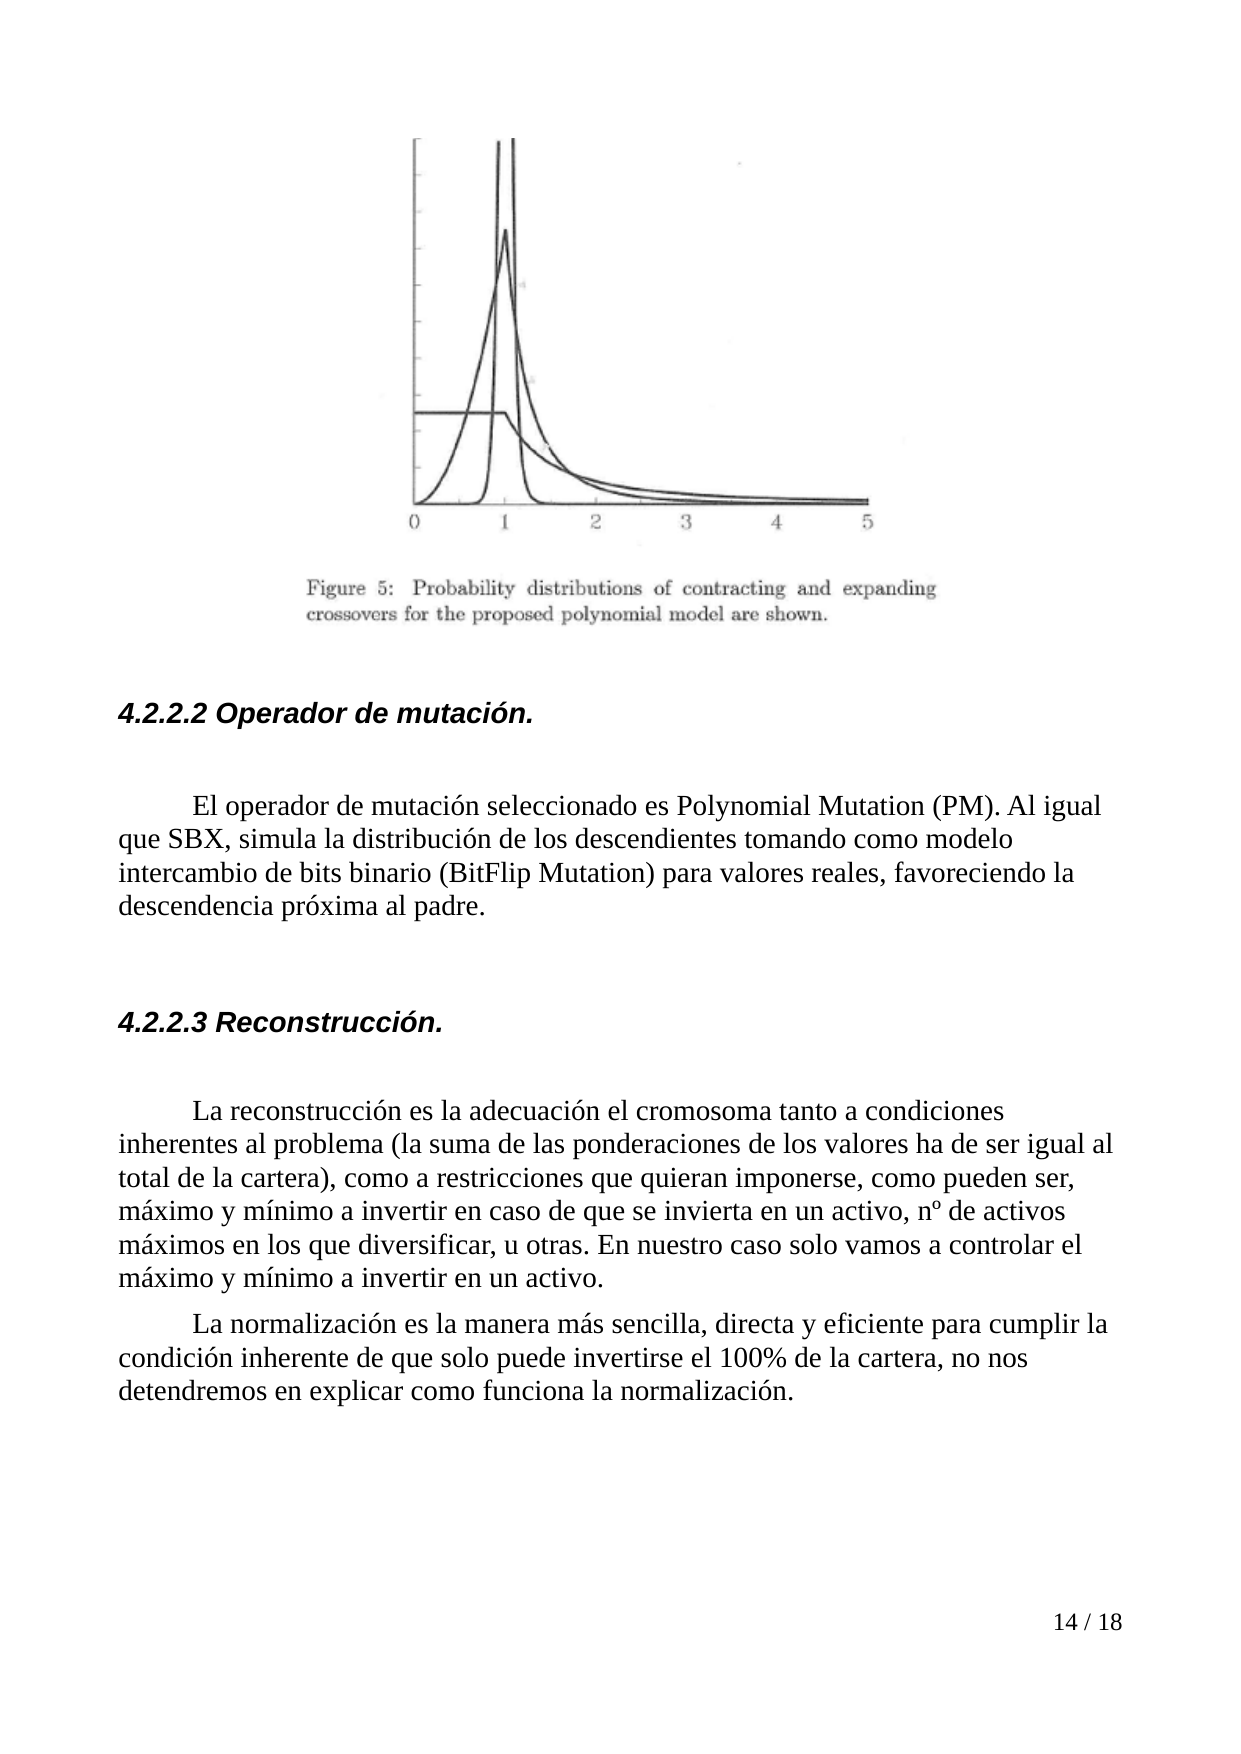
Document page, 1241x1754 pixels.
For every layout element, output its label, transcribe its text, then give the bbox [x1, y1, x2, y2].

text El operador de mutación seleccionado es Polynomial Mutation (PM). Al igual que SBX, simula la distribución de los descendientes tomando como modelo intercambio de bits binario (BitFlip Mutation) para valores reales, favoreciendo la descendencia próxima al padre. [118, 788, 1122, 922]
text La normalización es la manera más sencilla, directa y eficiente para cumplir la condición inherente de que solo puede invertirse el 100% de la cartera, no nos detendremos en explicar como funciona la normalización. [118, 1306, 1122, 1407]
text La reconstrucción es la adecuación el cromosoma tanto a condiciones inherentes al problema (la suma de las ponderaciones de los valores ha de ser igual al total de la cartera), como a restricciones que quieran imponerse, como pueden ser, máximo y mínimo a invertir en caso de que se invierta en un activo, nº de activos máximos en los que diversificar, u otras. En nuestro caso solo vamos a controlar el máximo y mínimo a invertir en un activo. [118, 1093, 1122, 1294]
subtitle 4.2.2.2 Operador de mutación. [118, 696, 1122, 729]
subtitle 4.2.2.3 Reconstrucción. [118, 1005, 1122, 1039]
